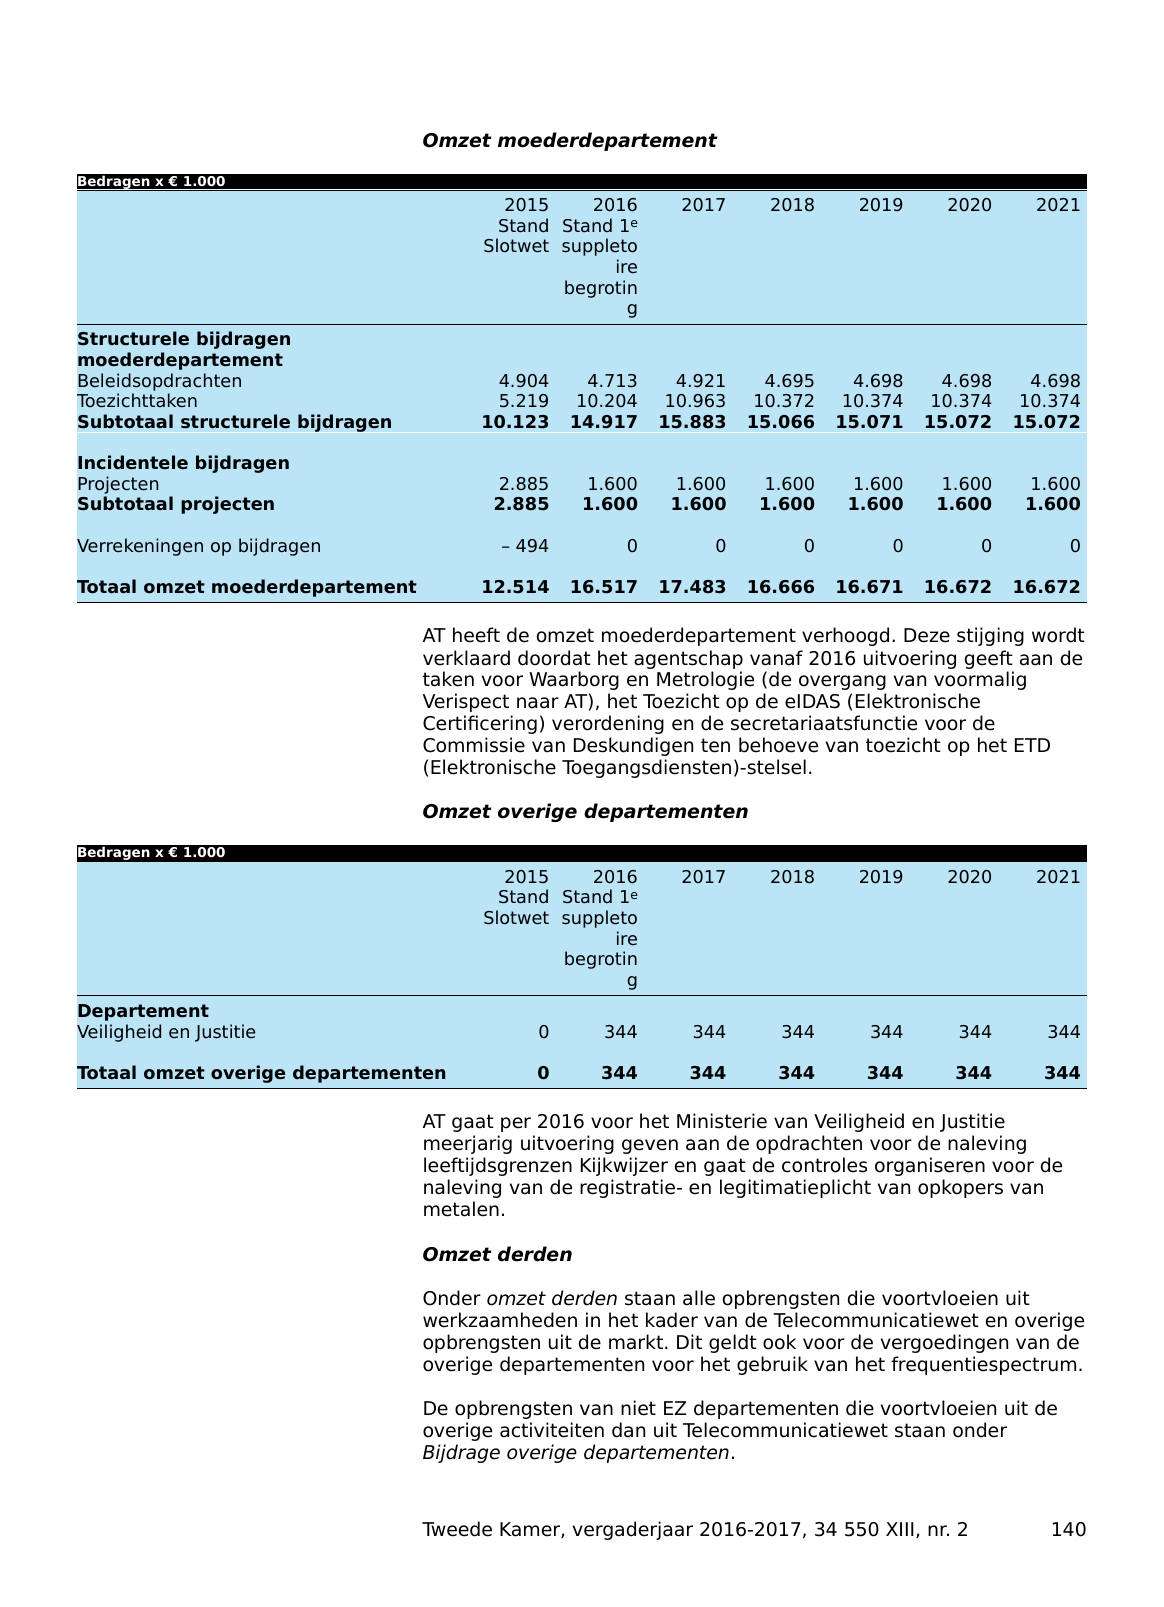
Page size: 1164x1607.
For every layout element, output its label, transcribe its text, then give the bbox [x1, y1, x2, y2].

table_cell 2018 [732, 862, 821, 995]
subtitle Omzet moederdepartement [422, 130, 1087, 152]
table_cell [77, 191, 466, 324]
table_cell [821, 325, 909, 371]
table_cell 2019 [821, 862, 909, 995]
table_cell – 494 [466, 536, 555, 556]
table_cell [998, 996, 1087, 1022]
table_cell 0 [466, 1022, 555, 1042]
table_cell [77, 556, 466, 577]
table_cell Beleidsopdrachten [77, 371, 466, 391]
table_cell 2015 Stand Slotwet [466, 191, 555, 324]
table_cell 4.698 [998, 371, 1087, 391]
table_cell Structurele bijdragen moederdepartement [77, 325, 466, 371]
table_cell [466, 556, 555, 577]
table_cell [77, 1042, 466, 1063]
table_cell [466, 433, 555, 453]
table_cell [909, 515, 998, 536]
table_cell Departement [77, 996, 466, 1022]
table_cell 2018 [732, 191, 821, 324]
table_cell 344 [555, 1063, 644, 1088]
table_cell 16.672 [909, 577, 998, 602]
table_cell 16.666 [732, 577, 821, 602]
table_cell 1.600 [821, 474, 909, 494]
table_cell 344 [909, 1022, 998, 1042]
table_cell [466, 325, 555, 371]
table_cell [466, 1042, 555, 1063]
table_cell [644, 325, 732, 371]
table_cell 2.885 [466, 494, 555, 515]
table_cell [821, 556, 909, 577]
table_cell 5.219 [466, 391, 555, 412]
table_cell 2020 [909, 862, 998, 995]
table_cell 15.072 [998, 412, 1087, 432]
table_cell [555, 453, 644, 474]
table_cell [466, 515, 555, 536]
table_cell 2021 [998, 191, 1087, 324]
table_cell 2016 Stand 1e suppletoire begroting [555, 862, 644, 995]
table_cell [555, 433, 644, 453]
table_cell Incidentele bijdragen [77, 453, 466, 474]
table_cell [909, 453, 998, 474]
table_cell [909, 1042, 998, 1063]
table_cell 15.066 [732, 412, 821, 432]
table_cell 344 [732, 1063, 821, 1088]
table_cell 344 [909, 1063, 998, 1088]
table_cell 10.374 [998, 391, 1087, 412]
table_cell [821, 453, 909, 474]
table_cell 0 [732, 536, 821, 556]
table_cell 2017 [644, 862, 732, 995]
table_cell 344 [644, 1022, 732, 1042]
table_cell [998, 433, 1087, 453]
table_cell [998, 515, 1087, 536]
table_cell 344 [732, 1022, 821, 1042]
table_cell 10.374 [821, 391, 909, 412]
table_cell 1.600 [732, 494, 821, 515]
table_cell 0 [821, 536, 909, 556]
table_cell [555, 325, 644, 371]
table_cell 0 [909, 536, 998, 556]
table_cell 10.372 [732, 391, 821, 412]
table_cell 344 [555, 1022, 644, 1042]
text Onder omzet derden staan alle opbrengsten die voortvloeien uit werkzaamheden in het kader van de Telecommunicatiewet en overige opbrengsten uit de markt. Dit geldt ook voor de vergoedingen van de overige departementen voor het gebruik van het frequentiespectrum. [422, 1288, 1087, 1376]
table_cell 1.600 [821, 494, 909, 515]
table_cell [821, 433, 909, 453]
table_cell 2017 [644, 191, 732, 324]
table_header Bedragen x € 1.000 [77, 174, 1087, 189]
table_cell 2021 [998, 862, 1087, 995]
table_cell 0 [555, 536, 644, 556]
table_cell 2015 Stand Slotwet [466, 862, 555, 995]
table_cell [821, 515, 909, 536]
table_header Bedragen x € 1.000 [77, 845, 1087, 861]
table_cell 344 [998, 1022, 1087, 1042]
table_cell [732, 1042, 821, 1063]
table_cell 1.600 [732, 474, 821, 494]
table_cell 4.904 [466, 371, 555, 391]
table_cell [555, 1042, 644, 1063]
table_cell [732, 996, 821, 1022]
table_cell 4.698 [821, 371, 909, 391]
table_cell 16.672 [998, 577, 1087, 602]
table_cell [998, 556, 1087, 577]
table_cell 10.123 [466, 412, 555, 432]
table_cell [909, 996, 998, 1022]
table_cell [644, 453, 732, 474]
table_cell [998, 453, 1087, 474]
table_cell 14.917 [555, 412, 644, 432]
table_cell 1.600 [644, 474, 732, 494]
table_cell 2020 [909, 191, 998, 324]
table_cell 16.671 [821, 577, 909, 602]
table_cell 15.883 [644, 412, 732, 432]
table_cell 17.483 [644, 577, 732, 602]
table_cell 10.374 [909, 391, 998, 412]
table_cell [644, 556, 732, 577]
table_cell 15.071 [821, 412, 909, 432]
table_cell 10.204 [555, 391, 644, 412]
table_cell 344 [821, 1063, 909, 1088]
table_cell [821, 1042, 909, 1063]
table_cell [732, 515, 821, 536]
table_cell 2019 [821, 191, 909, 324]
table_cell [77, 862, 466, 995]
table_cell [644, 515, 732, 536]
table_cell 344 [998, 1063, 1087, 1088]
table_cell Verrekeningen op bijdragen [77, 536, 466, 556]
table_cell [466, 453, 555, 474]
table_cell [732, 556, 821, 577]
table_cell 4.921 [644, 371, 732, 391]
table_cell 344 [821, 1022, 909, 1042]
table_cell 1.600 [998, 494, 1087, 515]
table_cell [466, 996, 555, 1022]
table_cell [732, 453, 821, 474]
table_cell [909, 325, 998, 371]
table_cell [77, 433, 466, 453]
text AT gaat per 2016 voor het Ministerie van Veiligheid en Justitie meerjarig uitvoering geven aan de opdrachten voor de naleving leeftijdsgrenzen Kijkwijzer en gaat de controles organiseren voor de naleving van de registratie- en legitimatieplicht van opkopers van metalen. [422, 1111, 1087, 1221]
table_cell [555, 515, 644, 536]
table_cell 1.600 [555, 494, 644, 515]
table_cell [909, 433, 998, 453]
table_cell [555, 556, 644, 577]
table_cell 0 [644, 536, 732, 556]
table_cell 2016 Stand 1e suppletoire begroting [555, 191, 644, 324]
table_cell [998, 1042, 1087, 1063]
table_cell Subtotaal structurele bijdragen [77, 412, 466, 432]
table_cell Totaal omzet moederdepartement [77, 577, 466, 602]
table_cell 1.600 [909, 474, 998, 494]
table_cell Subtotaal projecten [77, 494, 466, 515]
table_cell [555, 996, 644, 1022]
table_cell [732, 325, 821, 371]
table_cell 12.514 [466, 577, 555, 602]
table_cell Projecten [77, 474, 466, 494]
table_cell 0 [998, 536, 1087, 556]
table_cell 1.600 [998, 474, 1087, 494]
table_cell [998, 325, 1087, 371]
table_cell 4.695 [732, 371, 821, 391]
table_cell 1.600 [555, 474, 644, 494]
table_cell 4.713 [555, 371, 644, 391]
table_cell [644, 996, 732, 1022]
table_cell 0 [466, 1063, 555, 1088]
table_cell 344 [644, 1063, 732, 1088]
subtitle Omzet overige departementen [422, 801, 1087, 823]
table_cell Totaal omzet overige departementen [77, 1063, 466, 1088]
table_cell [821, 996, 909, 1022]
table_cell [732, 433, 821, 453]
table_cell Toezichttaken [77, 391, 466, 412]
table_cell Veiligheid en Justitie [77, 1022, 466, 1042]
table_cell 1.600 [644, 494, 732, 515]
table_cell [77, 515, 466, 536]
table_cell 4.698 [909, 371, 998, 391]
table_cell [644, 1042, 732, 1063]
table_cell 1.600 [909, 494, 998, 515]
table_cell 16.517 [555, 577, 644, 602]
table_cell [644, 433, 732, 453]
text De opbrengsten van niet EZ departementen die voortvloeien uit de overige activiteiten dan uit Telecommunicatiewet staan onder Bijdrage overige departementen. [422, 1398, 1087, 1464]
text AT heeft de omzet moederdepartement verhoogd. Deze stijging wordt verklaard doordat het agentschap vanaf 2016 uitvoering geeft aan de taken voor Waarborg en Metrologie (de overgang van voormalig Verispect naar AT), het Toezicht op de eIDAS (Elektronische Certificering) verordening en de secretariaatsfunctie voor de Commissie van Deskundigen ten behoeve van toezicht op het ETD (Elektronische Toegangsdiensten)-stelsel. [422, 625, 1087, 779]
table_cell 10.963 [644, 391, 732, 412]
table_cell 2.885 [466, 474, 555, 494]
table_cell 15.072 [909, 412, 998, 432]
table_cell [909, 556, 998, 577]
subtitle Omzet derden [422, 1243, 1087, 1265]
